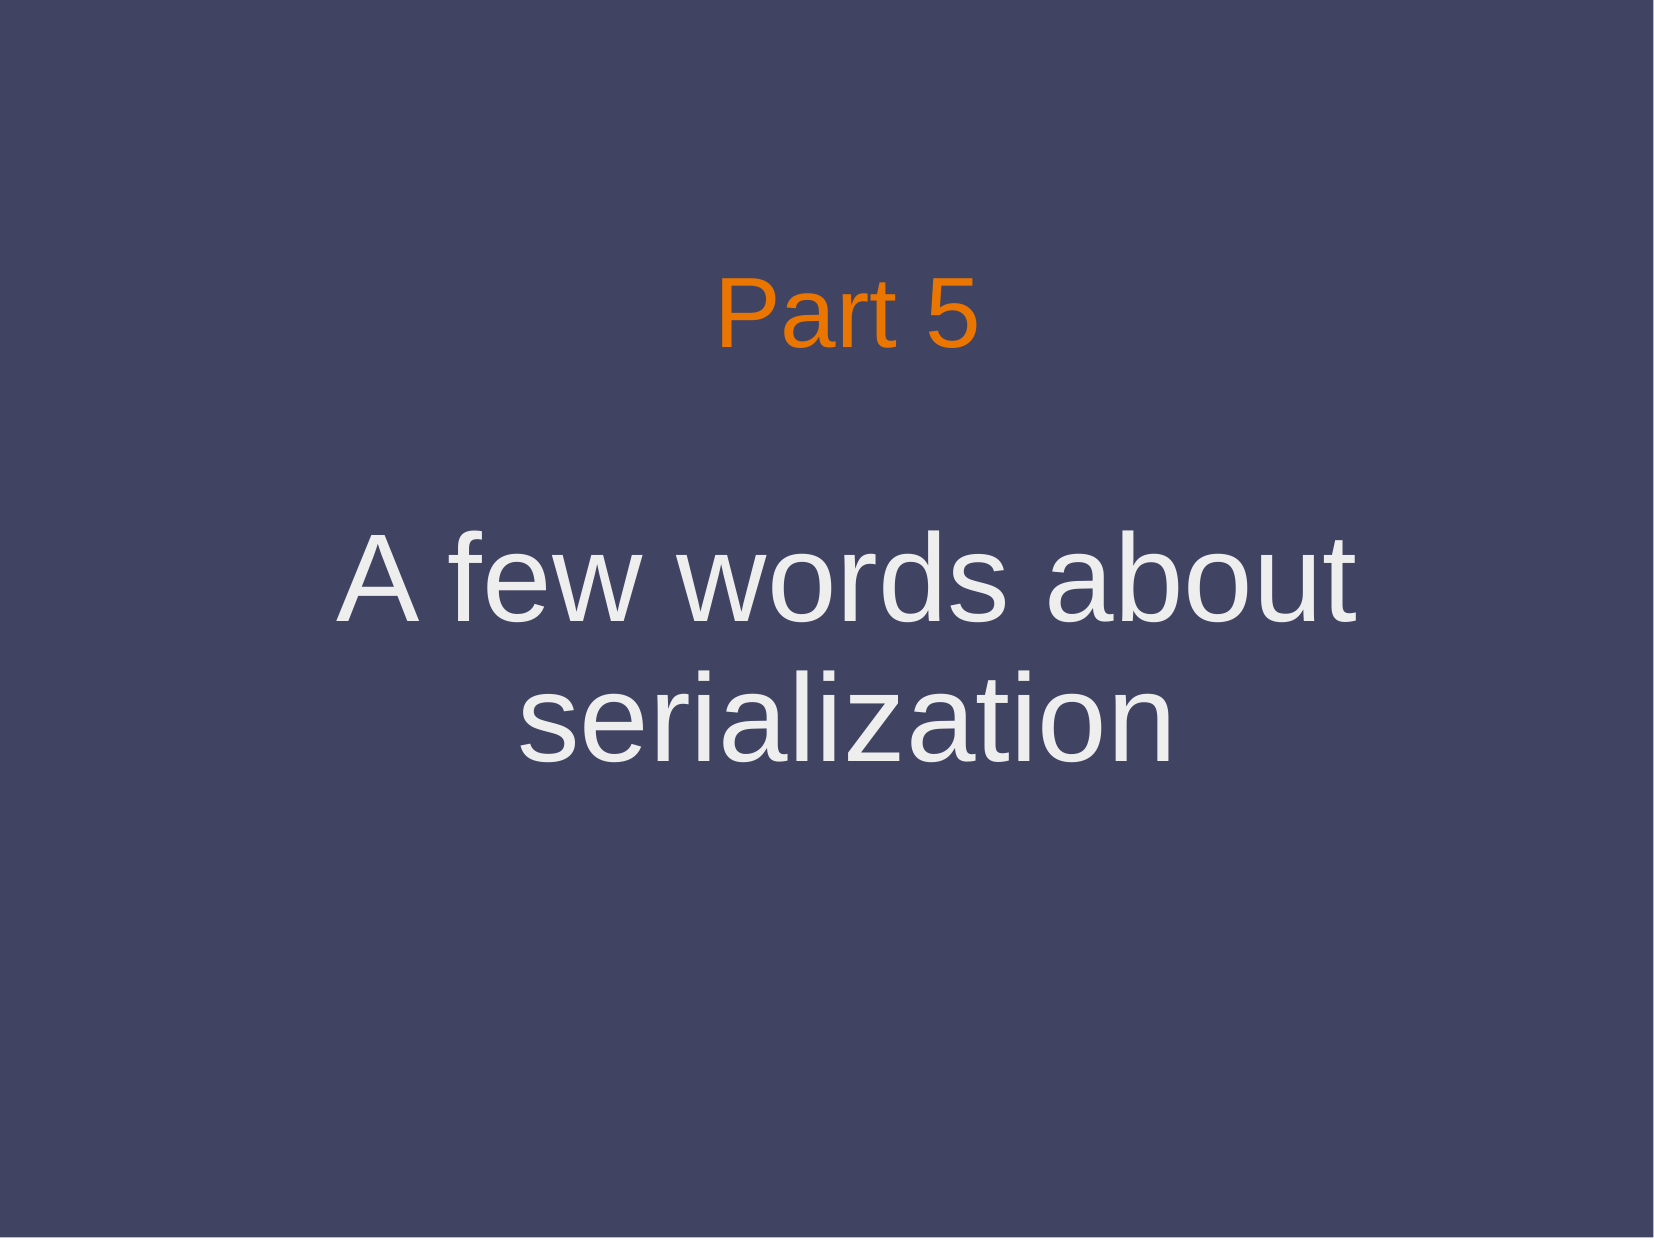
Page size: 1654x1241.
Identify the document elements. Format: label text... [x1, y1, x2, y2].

text_box [0, 0, 1654, 1238]
text_box Part 5 A few words about serialization [116, 240, 1579, 804]
